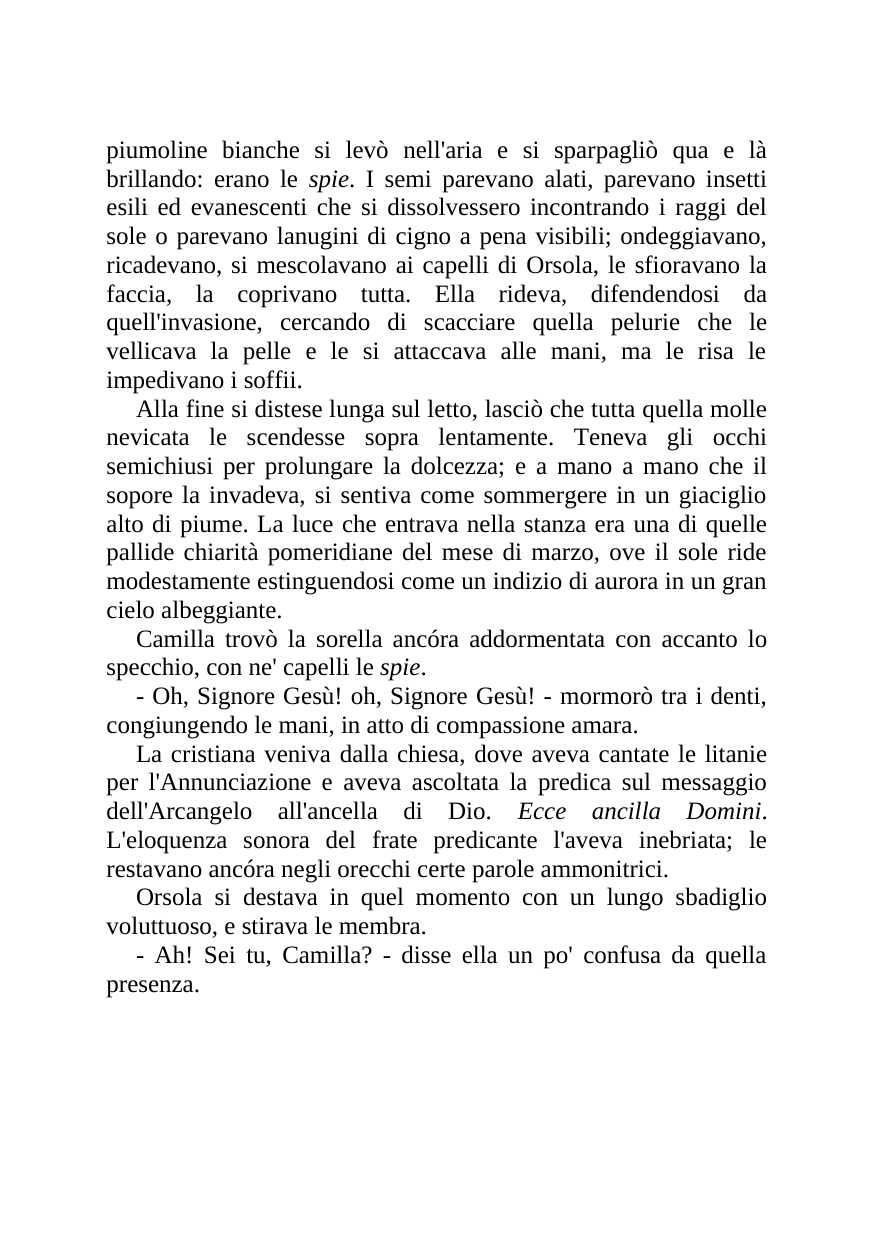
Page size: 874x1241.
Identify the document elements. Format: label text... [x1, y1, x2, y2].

text Alla fine si distese lunga sul letto, lasciò che tutta quella molle nevicata le scendesse sopra lentamente. Teneva gli occhi semichiusi per prolungare la dolcezza; e a mano a mano che il sopore la invadeva, si sentiva come sommergere in un giaciglio alto di piume. La luce che entrava nella stanza era una di quelle pallide chiarità pomeridiane del mese di marzo, ove il sole ride modestamente estinguendosi come un indizio di aurora in un gran cielo albeggiante. [106, 394, 768, 624]
text La cristiana veniva dalla chiesa, dove aveva cantate le litanie per l'Annunciazione e aveva ascoltata la predica sul messaggio dell'Arcangelo all'ancella di Dio. Ecce ancilla Domini. L'eloquenza sonora del frate predicante l'aveva inebriata; le restavano ancóra negli orecchi certe parole ammonitrici. [106, 739, 768, 882]
text Camilla trovò la sorella ancóra addormentata con accanto lo specchio, con ne' capelli le spie. [106, 624, 768, 681]
text piumoline bianche si levò nell'aria e si sparpagliò qua e là brillando: erano le spie. I semi parevano alati, parevano insetti esili ed evanescenti che si dissolvessero incontrando i raggi del sole o parevano lanugini di cigno a pena visibili; ondeggiavano, ricadevano, si mescolavano ai capelli di Orsola, le sfioravano la faccia, la coprivano tutta. Ella rideva, difendendosi da quell'invasione, cercando di scacciare quella pelurie che le vellicava la pelle e le si attaccava alle mani, ma le risa le impedivano i soffii. [106, 135, 768, 394]
text - Ah! Sei tu, Camilla? - disse ella un po' confusa da quella presenza. [106, 940, 768, 997]
text Orsola si destava in quel momento con un lungo sbadiglio voluttuoso, e stirava le membra. [106, 882, 768, 940]
text - Oh, Signore Gesù! oh, Signore Gesù! - mormorò tra i denti, congiungendo le mani, in atto di compassione amara. [106, 681, 768, 739]
